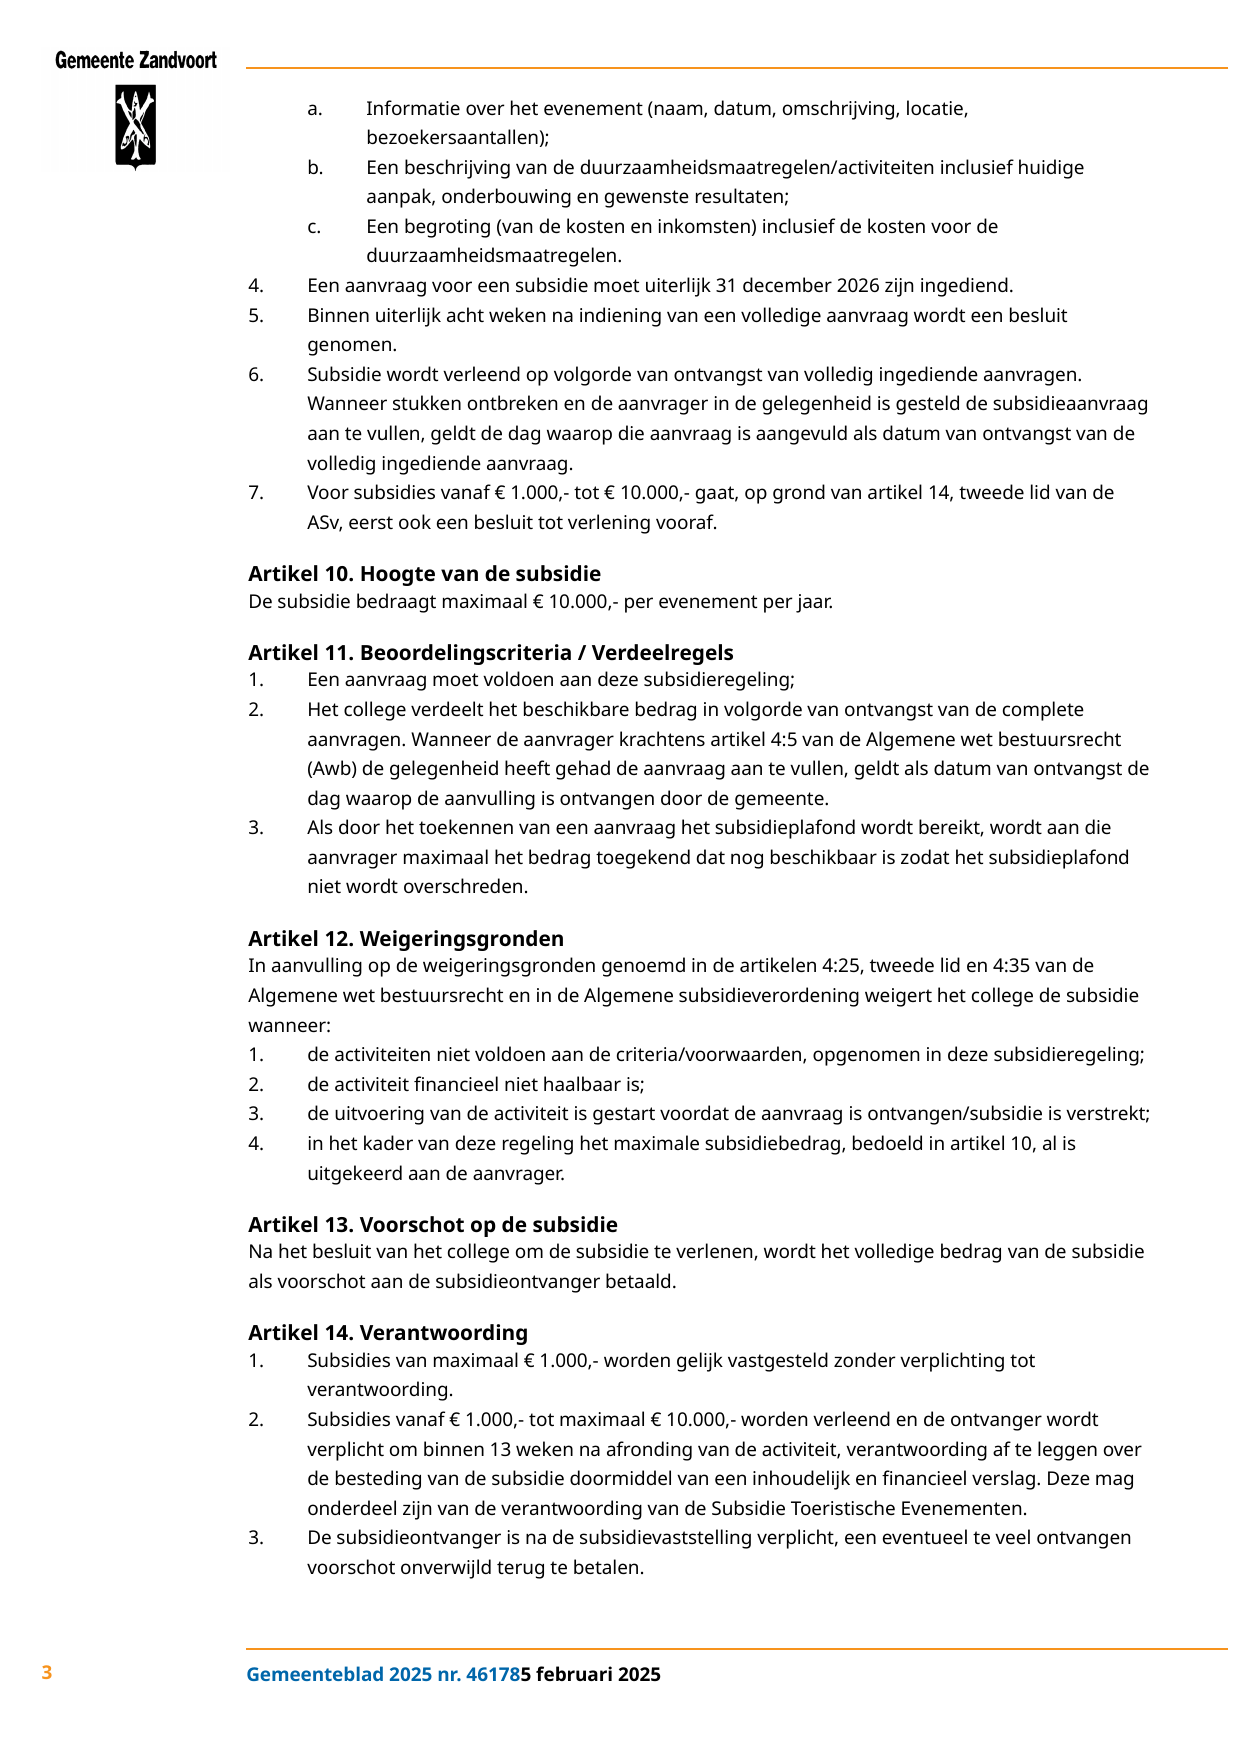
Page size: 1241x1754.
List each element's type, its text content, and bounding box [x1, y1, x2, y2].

text Artikel 13. Voorschot op de subsidie [248, 1210, 1152, 1238]
text In aanvulling op de weigeringsgronden genoemd in de artikelen 4:25, tweede lid en 4:35 van de Algemene wet bestuursrecht en in de Algemene subsidieverordening weigert het college de subsidie wanneer: [248, 953, 1152, 1037]
text Artikel 12. Weigeringsgronden [248, 924, 1152, 953]
list de activiteit financieel niet haalbaar is; [248, 1071, 1152, 1097]
list Een aanvraag moet voldoen aan deze subsidieregeling; [248, 667, 1152, 692]
list Subsidies vanaf € 1.000,- tot maximaal € 10.000,- worden verleend en de ontvanger wordt verplicht om binnen 13 weken na afronding van de activiteit, verantwoording af te leggen over de besteding van de subsidie doormiddel van een inhoudelijk en financieel verslag. Deze mag onderdeel zijn van de verantwoording van de Subsidie Toeristische Evenementen. [248, 1406, 1152, 1521]
list Het college verdeelt het beschikbare bedrag in volgorde van ontvangst van de complete aanvragen. Wanneer de aanvrager krachtens artikel 4:5 van de Algemene wet bestuursrecht (Awb) de gelegenheid heeft gehad de aanvraag aan te vullen, geldt als datum van ontvangst de dag waarop de aanvulling is ontvangen door de gemeente. [248, 696, 1152, 811]
list Subsidie wordt verleend op volgorde van ontvangst van volledig ingediende aanvragen. Wanneer stukken ontbreken en de aanvrager in de gelegenheid is gesteld de subsidieaanvraag aan te vullen, geldt de dag waarop die aanvraag is aangevuld als datum van ontvangst van de volledig ingediende aanvraag. [248, 361, 1152, 476]
picture [41, 47, 231, 172]
list Subsidies van maximaal € 1.000,- worden gelijk vastgesteld zonder verplichting tot verantwoording. [248, 1347, 1152, 1402]
list in het kader van deze regeling het maximale subsidiebedrag, bedoeld in artikel 10, al is uitgekeerd aan de aanvrager. [248, 1130, 1152, 1185]
list de uitvoering van de activiteit is gestart voordat de aanvraag is ontvangen/subsidie is verstrekt; [248, 1101, 1152, 1126]
text Na het besluit van het college om de subsidie te verlenen, wordt het volledige bedrag van de subsidie als voorschot aan de subsidieontvanger betaald. [248, 1238, 1152, 1294]
list de activiteiten niet voldoen aan de criteria/voorwaarden, opgenomen in deze subsidieregeling; [248, 1041, 1152, 1067]
list Als door het toekennen van een aanvraag het subsidieplafond wordt bereikt, wordt aan die aanvrager maximaal het bedrag toegekend dat nog beschikbaar is zodat het subsidieplafond niet wordt overschreden. [248, 814, 1152, 899]
list Een begroting (van de kosten en inkomsten) inclusief de kosten voor de duurzaamheidsmaatregelen. [307, 213, 1152, 268]
text Artikel 10. Hoogte van de subsidie [248, 559, 1152, 588]
list De subsidieontvanger is na de subsidievaststelling verplicht, een eventueel te veel ontvangen voorschot onverwijld terug te betalen. [248, 1524, 1152, 1580]
list Een aanvraag voor een subsidie moet uiterlijk 31 december 2026 zijn ingediend. [248, 272, 1152, 298]
list Informatie over het evenement (naam, datum, omschrijving, locatie, bezoekersaantallen); [307, 95, 1152, 150]
text De subsidie bedraagt maximaal € 10.000,- per evenement per jaar. [248, 588, 1152, 613]
list Voor subsidies vanaf € 1.000,- tot € 10.000,- gaat, op grond van artikel 14, tweede lid van de ASv, eerst ook een besluit tot verlening vooraf. [248, 479, 1152, 535]
text Artikel 11. Beoordelingscriteria / Verdeelregels [248, 638, 1152, 667]
list Binnen uiterlijk acht weken na indiening van een volledige aanvraag wordt een besluit genomen. [248, 302, 1152, 357]
list Een beschrijving van de duurzaamheidsmaatregelen/activiteiten inclusief huidige aanpak, onderbouwing en gewenste resultaten; [307, 154, 1152, 209]
text Artikel 14. Verantwoording [248, 1318, 1152, 1347]
